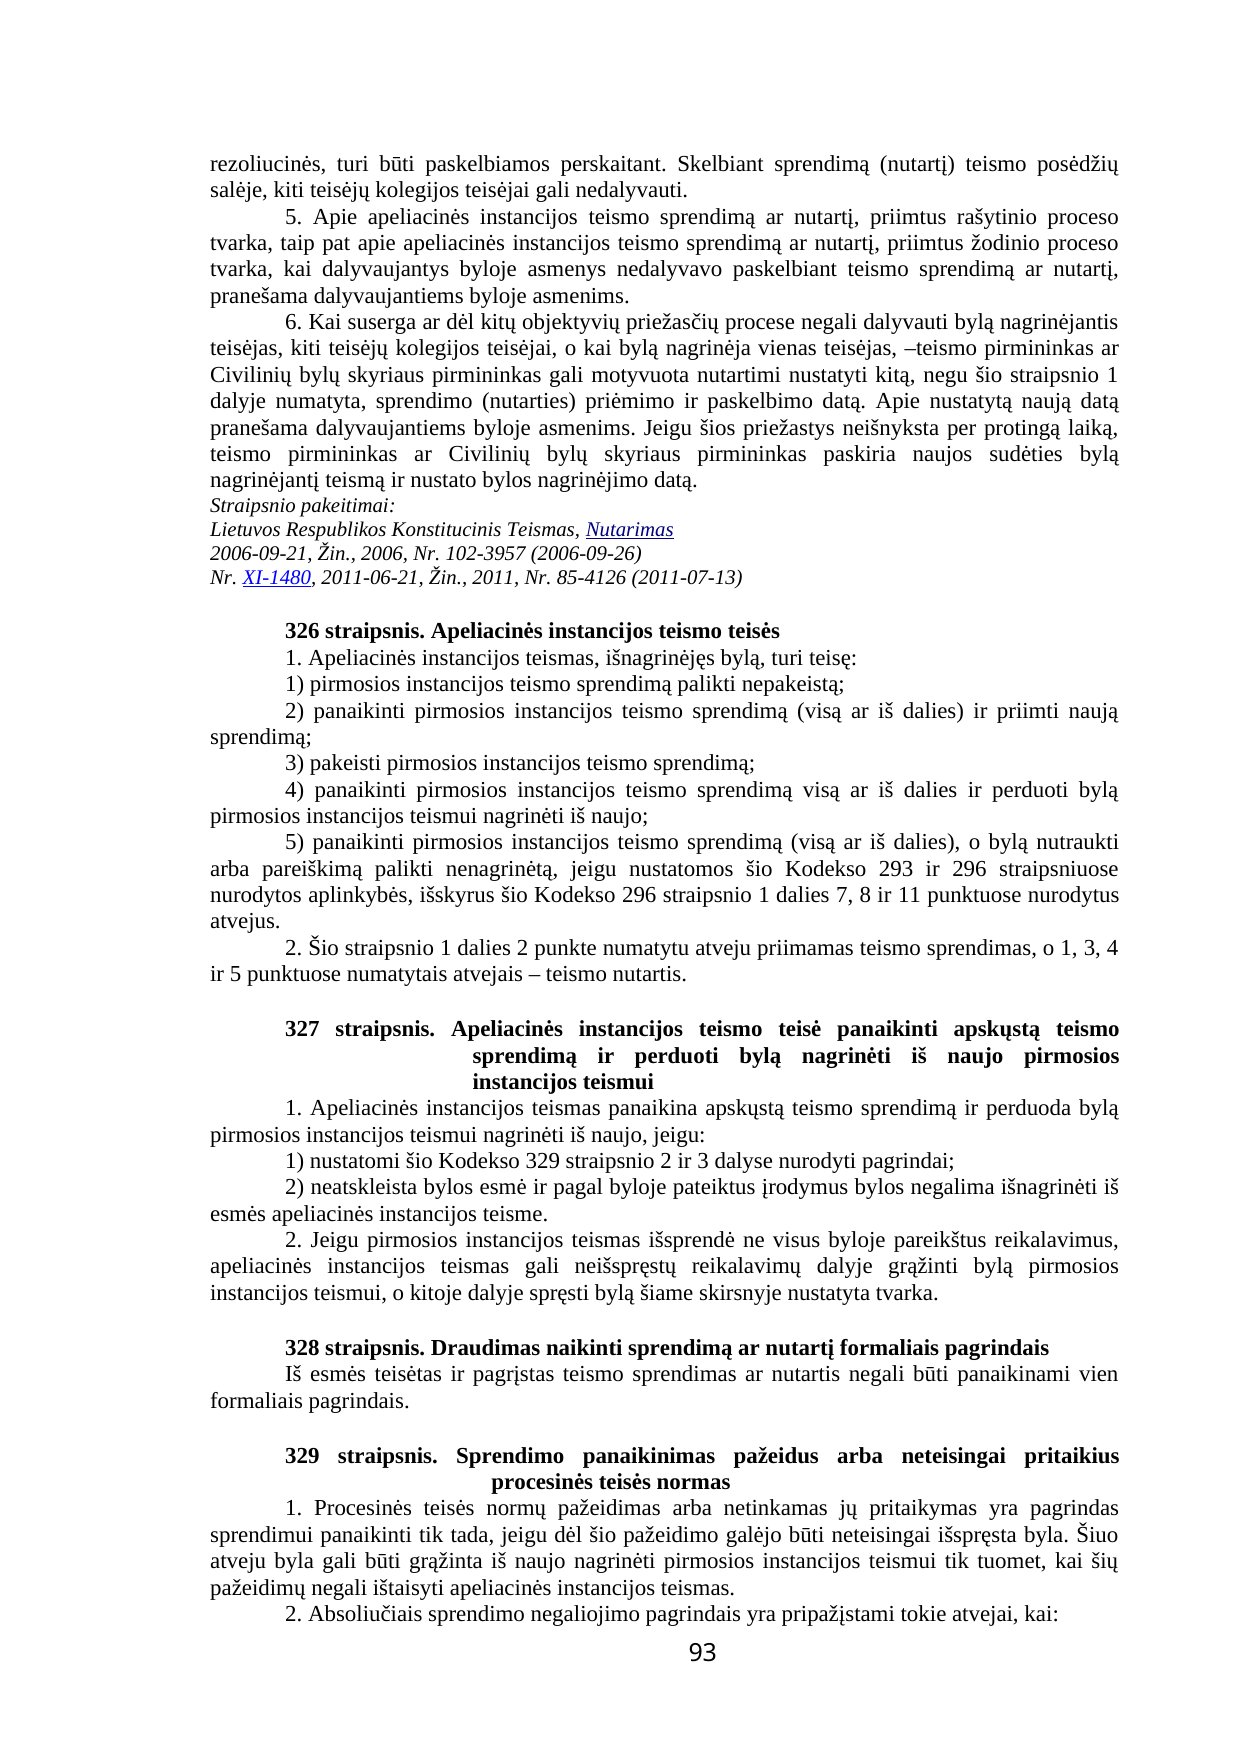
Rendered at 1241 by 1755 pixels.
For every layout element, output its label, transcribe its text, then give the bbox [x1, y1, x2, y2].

text 2. Šio straipsnio 1 dalies 2 punkte numatytu atveju priimamas teismo sprendimas, o 1, 3, 4 ir 5 punktuose numatytais atvejais – teismo nutartis. [210, 934, 1120, 987]
text 2. Absoliučiais sprendimo negaliojimo pagrindais yra pripažįstami tokie atvejai, kai: [210, 1600, 1120, 1626]
text Straipsnio pakeitimai: [210, 493, 1120, 517]
text 328 straipsnis. Draudimas naikinti sprendimą ar nutartį formaliais pagrindais [285, 1334, 1120, 1360]
text 1. Procesinės teisės normų pažeidimas arba netinkamas jų pritaikymas yra pagrindas sprendimui panaikinti tik tada, jeigu dėl šio pažeidimo galėjo būti neteisingai išspręsta byla. Šiuo atveju byla gali būti grąžinta iš naujo nagrinėti pirmosios instancijos teismui tik tuomet, kai šių pažeidimų negali ištaisyti apeliacinės instancijos teismas. [210, 1494, 1120, 1600]
text Lietuvos Respublikos Konstitucinis Teismas, Nutarimas [210, 517, 1120, 541]
text rezoliucinės, turi būti paskelbiamos perskaitant. Skelbiant sprendimą (nutartį) teismo posėdžių salėje, kiti teisėjų kolegijos teisėjai gali nedalyvauti. [210, 150, 1120, 203]
text 1) nustatomi šio Kodekso 329 straipsnio 2 ir 3 dalyse nurodyti pagrindai; [210, 1147, 1120, 1173]
text 2. Jeigu pirmosios instancijos teismas išsprendė ne visus byloje pareikštus reikalavimus, apeliacinės instancijos teismas gali neišspręstų reikalavimų dalyje grąžinti bylą pirmosios instancijos teismui, o kitoje dalyje spręsti bylą šiame skirsnyje nustatyta tvarka. [210, 1226, 1120, 1305]
text 5. Apie apeliacinės instancijos teismo sprendimą ar nutartį, priimtus rašytinio proceso tvarka, taip pat apie apeliacinės instancijos teismo sprendimą ar nutartį, priimtus žodinio proceso tvarka, kai dalyvaujantys byloje asmenys nedalyvavo paskelbiant teismo sprendimą ar nutartį, pranešama dalyvaujantiems byloje asmenims. [210, 203, 1120, 308]
text 329 straipsnis. Sprendimo panaikinimas pažeidus arba neteisingai pritaikius procesinės teisės normas [285, 1442, 1120, 1494]
text 327 straipsnis. Apeliacinės instancijos teismo teisė panaikinti apskųstą teismo sprendimą ir perduoti bylą nagrinėti iš naujo pirmosios instancijos teismui [285, 1015, 1120, 1094]
text 5) panaikinti pirmosios instancijos teismo sprendimą (visą ar iš dalies), o bylą nutraukti arba pareiškimą palikti nenagrinėtą, jeigu nustatomos šio Kodekso 293 ir 296 straipsniuose nurodytos aplinkybės, išskyrus šio Kodekso 296 straipsnio 1 dalies 7, 8 ir 11 punktuose nurodytus atvejus. [210, 828, 1120, 934]
text 1) pirmosios instancijos teismo sprendimą palikti nepakeistą; [210, 670, 1120, 697]
text 4) panaikinti pirmosios instancijos teismo sprendimą visą ar iš dalies ir perduoti bylą pirmosios instancijos teismui nagrinėti iš naujo; [210, 776, 1120, 828]
text 3) pakeisti pirmosios instancijos teismo sprendimą; [210, 749, 1120, 776]
text 1. Apeliacinės instancijos teismas, išnagrinėjęs bylą, turi teisę: [210, 644, 1120, 670]
text 2) neatskleista bylos esmė ir pagal byloje pateiktus įrodymus bylos negalima išnagrinėti iš esmės apeliacinės instancijos teisme. [210, 1173, 1120, 1226]
text Iš esmės teisėtas ir pagrįstas teismo sprendimas ar nutartis negali būti panaikinami vien formaliais pagrindais. [210, 1360, 1120, 1413]
text 2) panaikinti pirmosios instancijos teismo sprendimą (visą ar iš dalies) ir priimti naują sprendimą; [210, 697, 1120, 749]
text 2006-09-21, Žin., 2006, Nr. 102-3957 (2006-09-26) [210, 541, 1120, 565]
text 326 straipsnis. Apeliacinės instancijos teismo teisės [210, 618, 1120, 644]
text 6. Kai suserga ar dėl kitų objektyvių priežasčių procese negali dalyvauti bylą nagrinėjantis teisėjas, kiti teisėjų kolegijos teisėjai, o kai bylą nagrinėja vienas teisėjas, –teismo pirmininkas ar Civilinių bylų skyriaus pirmininkas gali motyvuota nutartimi nustatyti kitą, negu šio straipsnio 1 dalyje numatyta, sprendimo (nutarties) priėmimo ir paskelbimo datą. Apie nustatytą naują datą pranešama dalyvaujantiems byloje asmenims. Jeigu šios priežastys neišnyksta per protingą laiką, teismo pirmininkas ar Civilinių bylų skyriaus pirmininkas paskiria naujos sudėties bylą nagrinėjantį teismą ir nustato bylos nagrinėjimo datą. [210, 308, 1120, 493]
text 1. Apeliacinės instancijos teismas panaikina apskųstą teismo sprendimą ir perduoda bylą pirmosios instancijos teismui nagrinėti iš naujo, jeigu: [210, 1094, 1120, 1147]
text Nr. XI-1480, 2011-06-21, Žin., 2011, Nr. 85-4126 (2011-07-13) [210, 565, 1120, 589]
